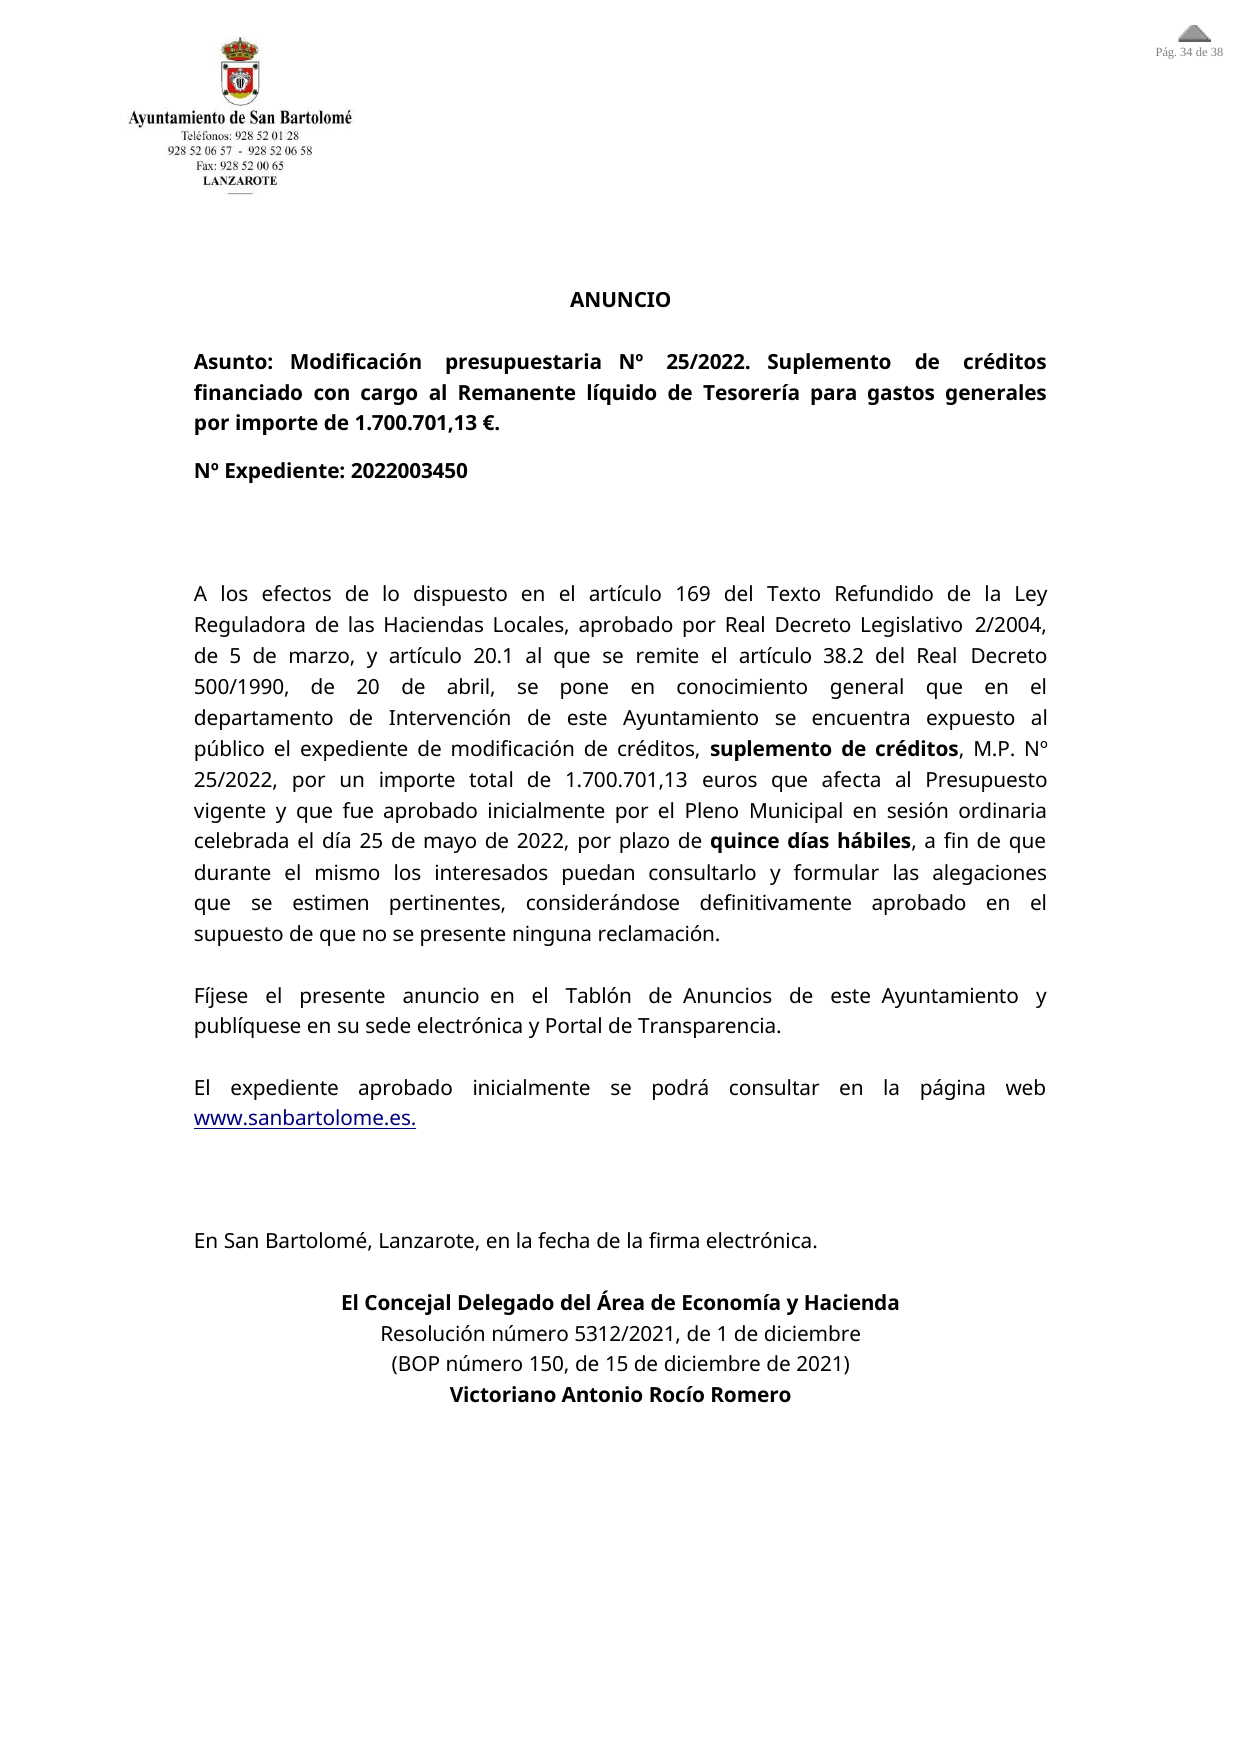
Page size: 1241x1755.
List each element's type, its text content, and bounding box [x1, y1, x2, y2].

text El Concejal Delegado del Área de Economía y Hacienda [42, 1288, 1199, 1317]
text En San Bartolomé, Lanzarote, en la fecha de la firma electrónica. [194, 1226, 1236, 1255]
text A los efectos de lo dispuesto en el artículo 169 del Texto Refundido de la Ley Reguladora de las Haciendas Locales, aprobado por Real Decreto Legislativo 2/2004, de 5 de marzo, y artículo 20.1 al que se remite el artículo 38.2 del Real Decreto 500/1990, de 20 de abril, se pone en conocimiento general que en el departamento de Intervención de este Ayuntamiento se encuentra expuesto al público el expediente de modificación de créditos, suplemento de créditos, M.P. Nº 25/2022, por un importe total de 1.700.701,13 euros que afecta al Presupuesto vigente y que fue aprobado inicialmente por el Pleno Municipal en sesión ordinaria celebrada el día 25 de mayo de 2022, por plazo de quince días hábiles, a fin de que durante el mismo los interesados puedan consultarlo y formular las alegaciones que se estimen pertinentes, considerándose definitivamente aprobado en el supuesto de que no se presente ninguna reclamación. [194, 579, 1048, 948]
text El expediente aprobado inicialmente se podrá consultar en la página web www.sanbartolome.es. [194, 1073, 1046, 1132]
text Nº Expediente: 2022003450 [194, 456, 1236, 484]
text Resolución número 5312/2021, de 1 de diciembre (BOP número 150, de 15 de diciembre de 2021) Victoriano Antonio Rocío Romero [358, 1319, 883, 1408]
text Asunto: Modificación presupuestaria Nº 25/2022. Suplemento de créditos financiado con cargo al Remanente líquido de Tesorería para gastos generales por importe de 1.700.701,13 €. [194, 347, 1047, 437]
text ANUNCIO [42, 285, 1199, 314]
text Fíjese el presente anuncio en el Tablón de Anuncios de este Ayuntamiento y publíquese en su sede electrónica y Portal de Transparencia. [194, 981, 1046, 1040]
